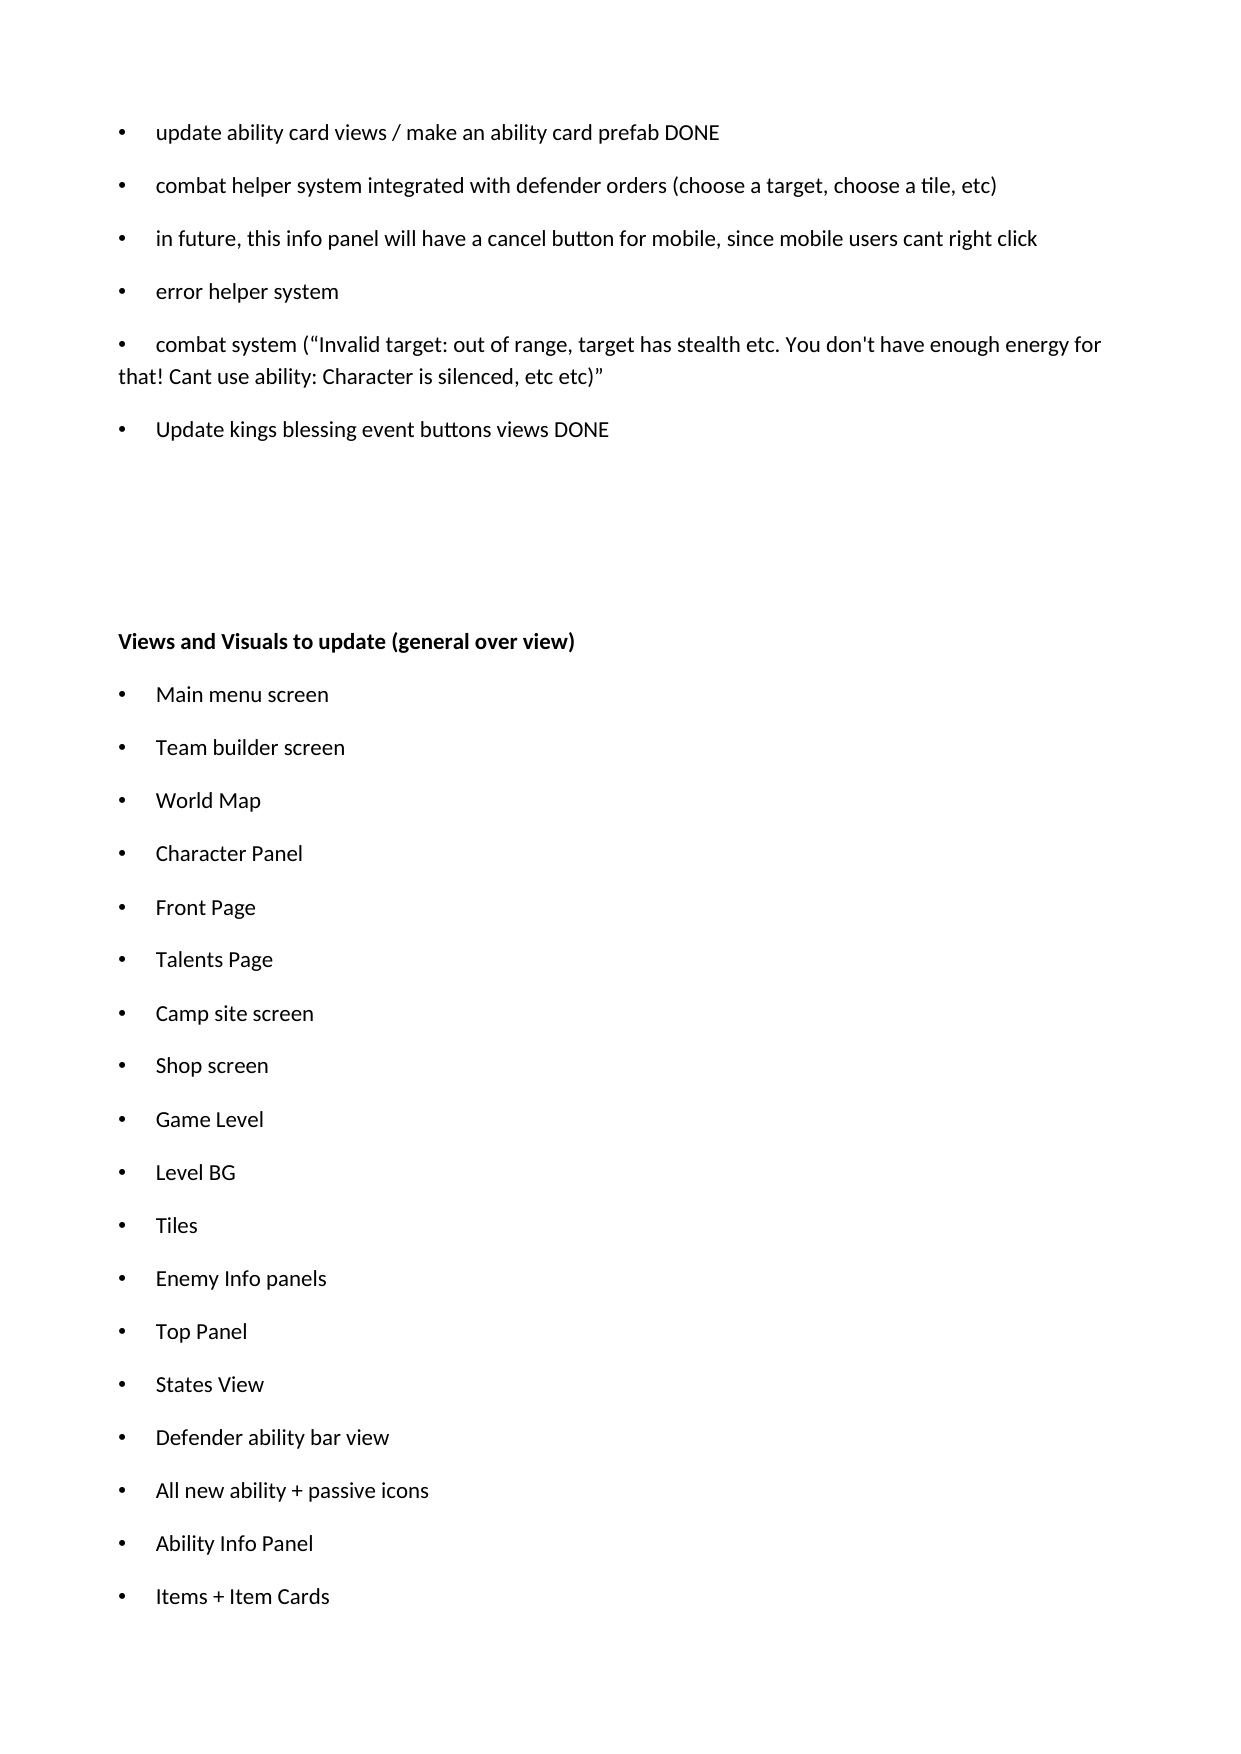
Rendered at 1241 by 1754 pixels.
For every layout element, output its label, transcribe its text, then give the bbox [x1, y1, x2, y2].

list Camp site screen [81, 999, 1122, 1027]
list Game Level [81, 1105, 1122, 1133]
list update ability card views / make an ability card prefab DONE [81, 118, 1122, 146]
list All new ability + passive icons [81, 1476, 1122, 1504]
list Shop screen [81, 1052, 1122, 1080]
list in future, this info panel will have a cancel button for mobile, since mobile users cant right click [81, 224, 1122, 252]
list Level BG [81, 1158, 1122, 1186]
list States View [81, 1370, 1122, 1398]
list Enemy Info panels [81, 1264, 1122, 1292]
list Items + Item Cards [81, 1582, 1122, 1610]
list Talents Page [81, 946, 1122, 974]
list Update kings blessing event buttons views DONE [81, 415, 1122, 443]
list Defender ability bar view [81, 1423, 1122, 1451]
list combat helper system integrated with defender orders (choose a target, choose a tile, etc) [81, 171, 1122, 199]
list World Map [81, 787, 1122, 814]
list Top Panel [81, 1317, 1122, 1345]
list Character Panel [81, 839, 1122, 868]
list Tiles [81, 1211, 1122, 1239]
list Ability Info Panel [81, 1529, 1122, 1557]
list combat system (“Invalid target: out of range, target has stealth etc. You don't have enough energy for that! Cant use ability: Character is silenced, etc etc)” [81, 330, 1122, 390]
list Main menu screen [81, 681, 1122, 708]
list error helper system [81, 277, 1122, 305]
list Front Page [81, 893, 1122, 921]
text Views and Visuals to update (general over view) [118, 627, 1122, 656]
list Team builder screen [81, 733, 1122, 762]
